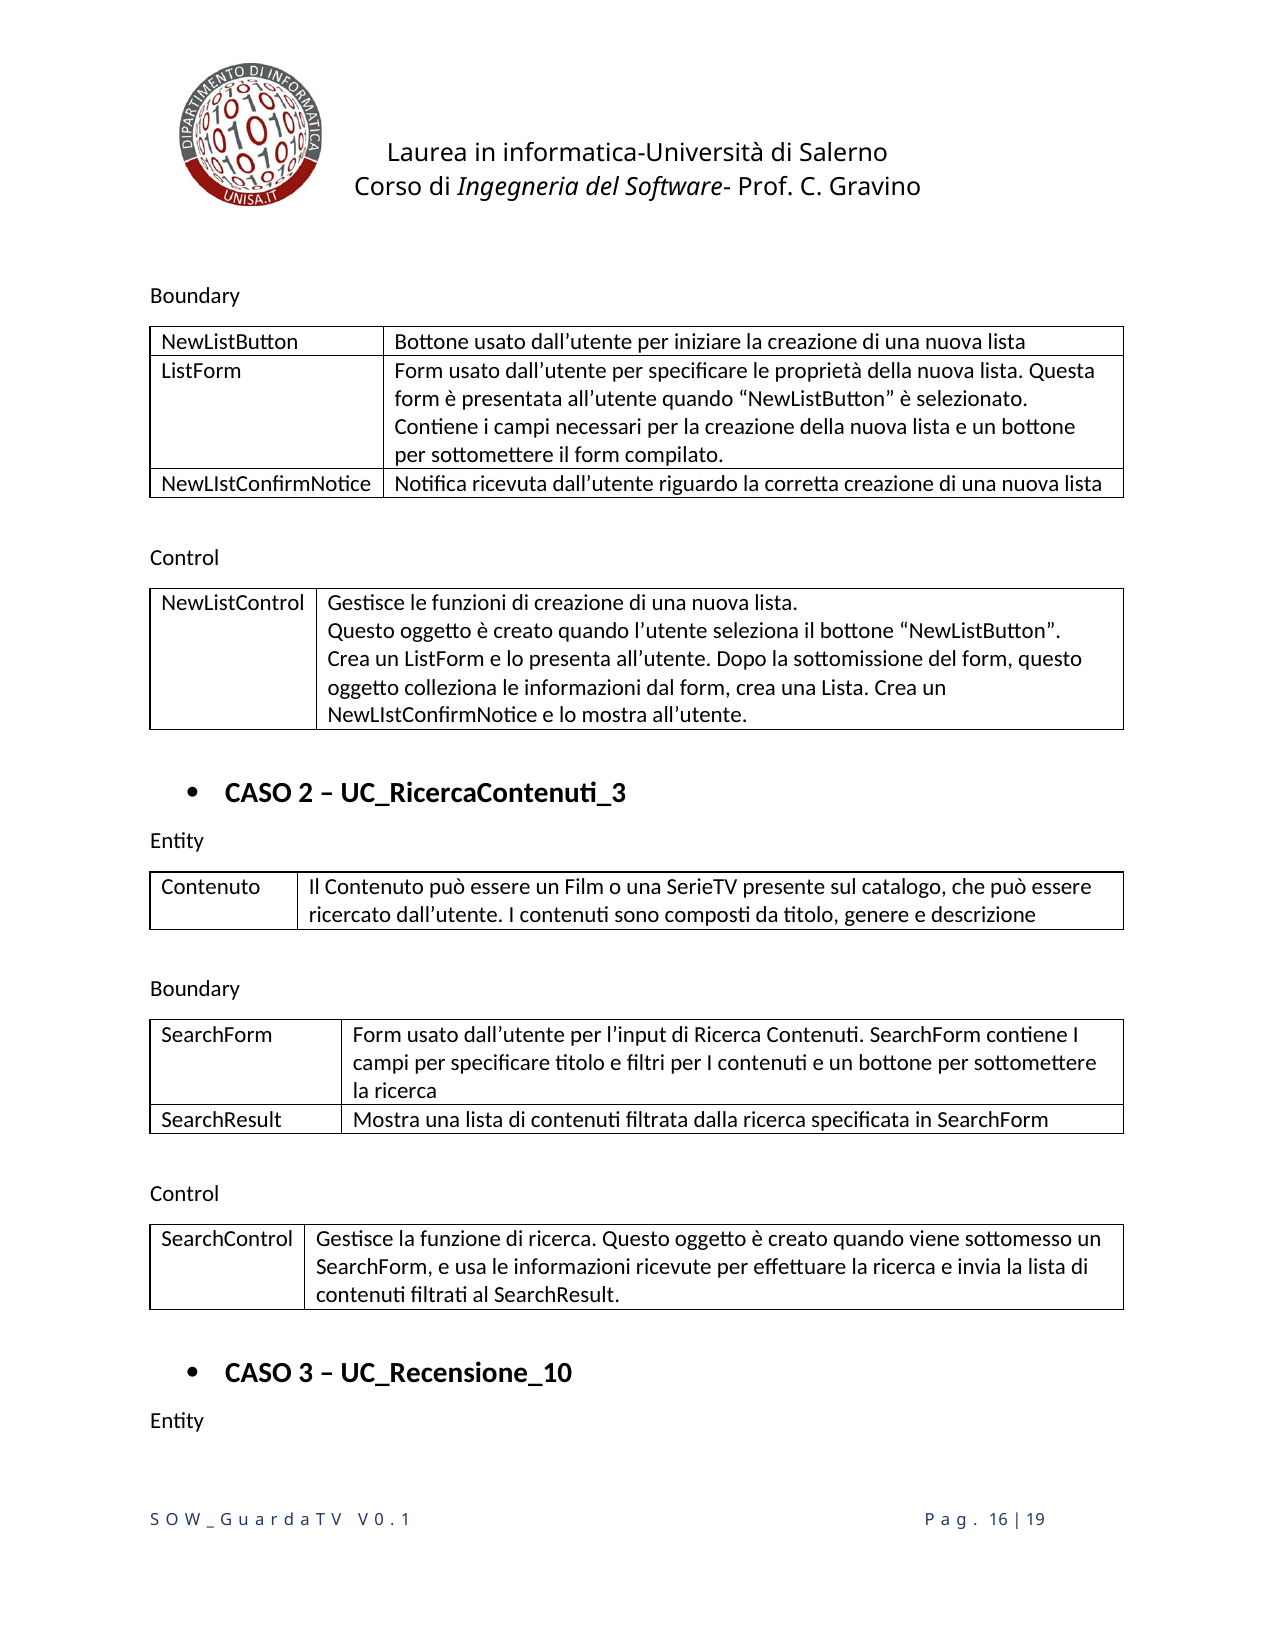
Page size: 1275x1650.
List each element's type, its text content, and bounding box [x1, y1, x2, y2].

text Entity [150, 827, 1125, 855]
table_header SearchControl [151, 1225, 304, 1308]
table_header Gestisce la funzione di ricerca. Questo oggetto è creato quando viene sottomesso un SearchForm, e usa le informazioni ricevute per effettuare la ricerca e invia la lista di contenuti filtrati al SearchResult. [305, 1225, 1123, 1308]
table_cell Mostra una lista di contenuti filtrata dalla ricerca specificata in SearchForm [342, 1105, 1123, 1133]
table_cell NewLIstConfirmNotice [151, 469, 383, 497]
text Boundary [150, 974, 1125, 1002]
table_header Contenuto [151, 873, 297, 928]
table_cell Form usato dall’utente per specificare le proprietà della nuova lista. Questa form è presentata all’utente quando “NewListButton” è selezionato. Contiene i campi necessari per la creazione della nuova lista e un bottone per sottomettere il form compilato. [384, 356, 1123, 468]
list CASO 3 – UC_Recensione_10 [187, 1354, 1125, 1390]
table_header Form usato dall’utente per l’input di Ricerca Contenuti. SearchForm contiene I campi per specificare titolo e filtri per I contenuti e un bottone per sottomettere la ricerca [342, 1020, 1123, 1104]
table_cell Notifica ricevuta dall’utente riguardo la corretta creazione di una nuova lista [384, 469, 1123, 497]
text Control [150, 1179, 1125, 1207]
table_header SearchForm [151, 1020, 341, 1104]
text Boundary [150, 281, 1125, 309]
table_header NewListButton [151, 327, 383, 355]
text Control [150, 543, 1125, 571]
list CASO 2 – UC_RicercaContenuti_3 [187, 774, 1125, 810]
table_header Gestisce le funzioni di creazione di una nuova lista. Questo oggetto è creato quando l’utente seleziona il bottone “NewListButton”. Crea un ListForm e lo presenta all’utente. Dopo la sottomissione del form, questo oggetto colleziona le informazioni dal form, crea una Lista. Crea un NewLIstConfirmNotice e lo mostra all’utente. [317, 589, 1123, 729]
table_cell ListForm [151, 356, 383, 468]
table_header Il Contenuto può essere un Film o una SerieTV presente sul catalogo, che può essere ricercato dall’utente. I contenuti sono composti da titolo, genere e descrizione [298, 873, 1123, 928]
text Entity [150, 1407, 1125, 1434]
table_header NewListControl [151, 589, 316, 729]
table_cell SearchResult [151, 1105, 341, 1133]
table_header Bottone usato dall’utente per iniziare la creazione di una nuova lista [384, 327, 1123, 355]
